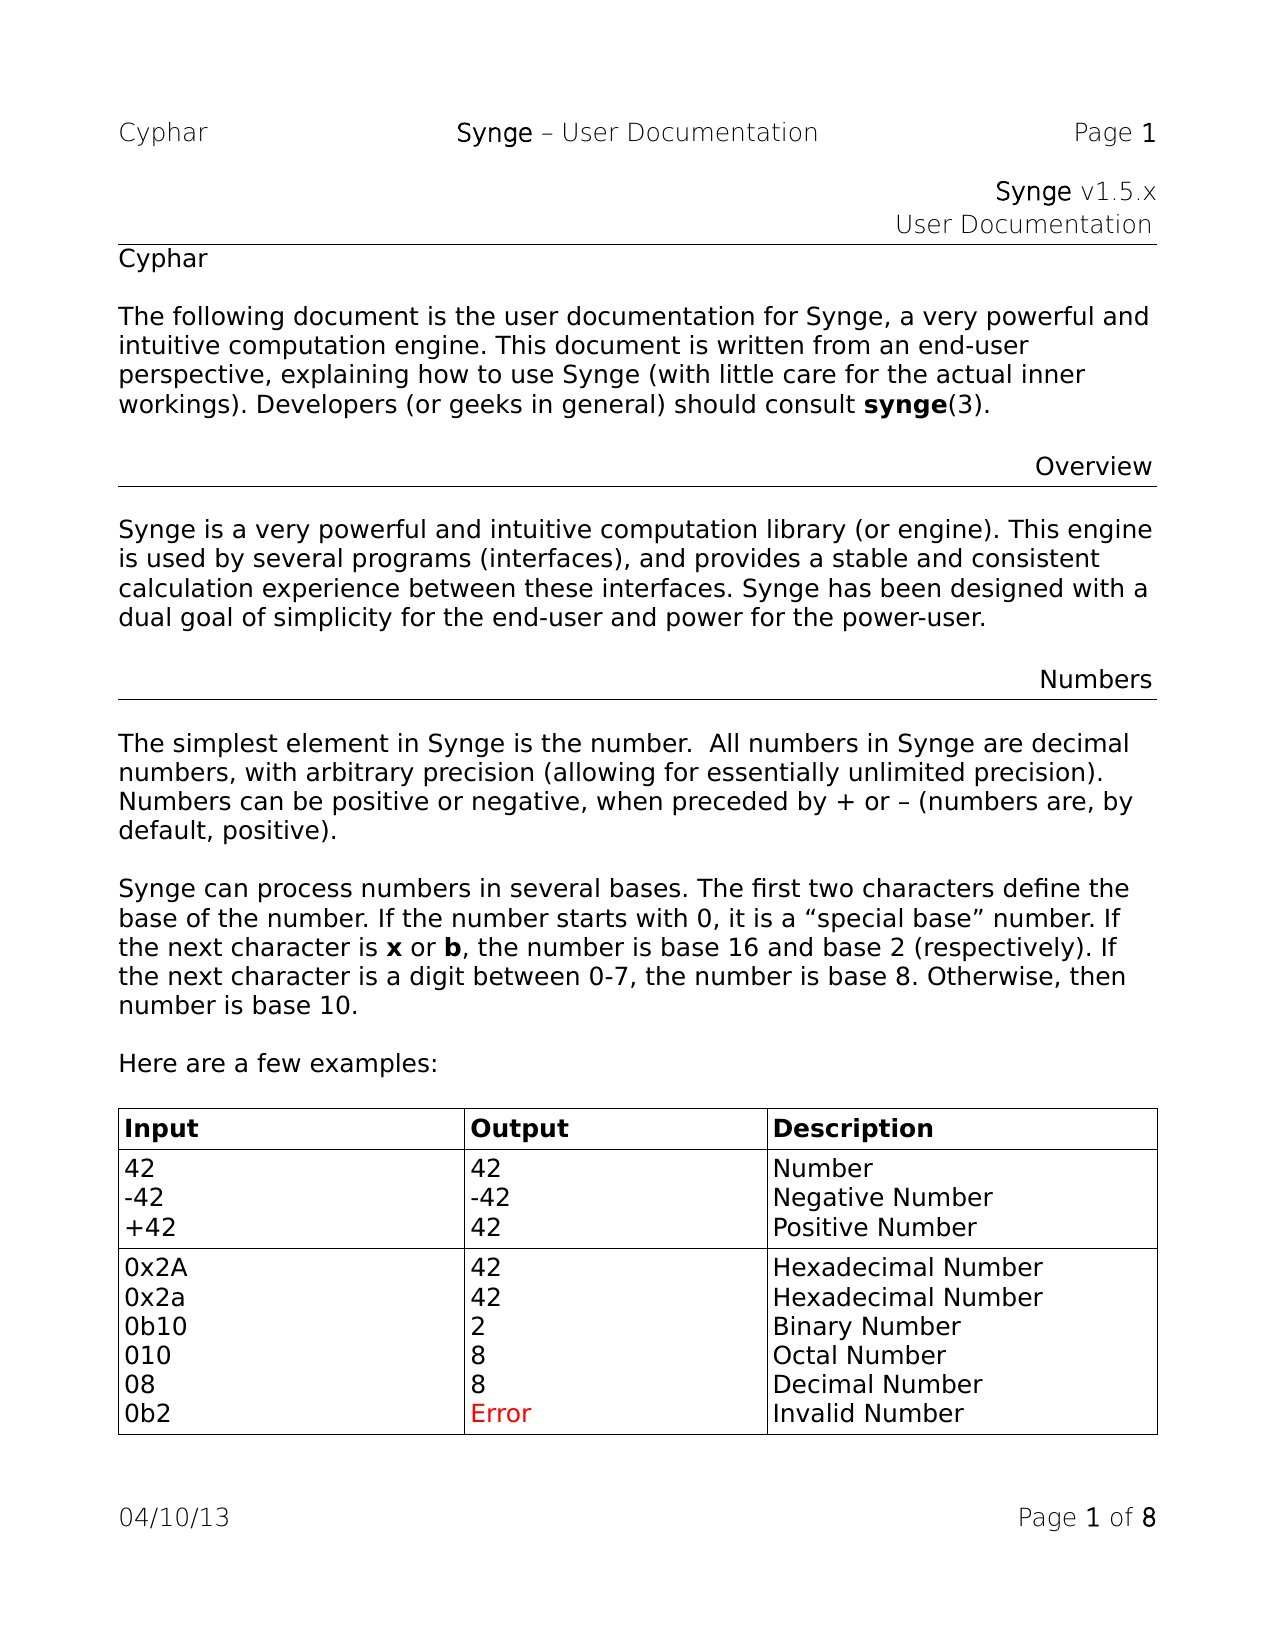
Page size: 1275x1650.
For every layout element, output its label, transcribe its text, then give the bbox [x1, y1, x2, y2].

text Numbers [118, 661, 1157, 699]
table_header Description [768, 1109, 1157, 1149]
text Synge v1.5.x [118, 177, 1157, 206]
table_header Input [119, 1109, 464, 1149]
table_cell 42 -42 42 [465, 1150, 767, 1248]
table_cell Number Negative Number Positive Number [768, 1150, 1157, 1248]
text Here are a few examples: [118, 1049, 1157, 1079]
text The simplest element in Synge is the number. All numbers in Synge are decimal numbers, with arbitrary precision (allowing for essentially unlimited precision). Numbers can be positive or negative, when preceded by + or – (numbers are, by default, positive). [118, 729, 1157, 845]
table_cell 0x2A 0x2a 0b10 010 08 0b2 [119, 1249, 464, 1434]
table_header Output [465, 1109, 767, 1149]
text User Documentation [118, 206, 1157, 244]
text Synge is a very powerful and intuitive computation library (or engine). This engine is used by several programs (interfaces), and provides a stable and consistent calculation experience between these interfaces. Synge has been designed with a dual goal of simplicity for the end-user and power for the power-user. [118, 516, 1157, 632]
table_cell 42 -42 +42 [119, 1150, 464, 1248]
text The following document is the user documentation for Synge, a very powerful and intuitive computation engine. This document is written from an end-user perspective, explaining how to use Synge (with little care for the actual inner workings). Developers (or geeks in general) should consult synge(3). [118, 302, 1157, 419]
text Overview [118, 448, 1157, 486]
table_cell 42 42 2 8 8 Error [465, 1249, 767, 1434]
text Synge can process numbers in several bases. The first two characters define the base of the number. If the number starts with 0, it is a “special base” number. If the next character is x or b, the number is base 16 and base 2 (respectively). If the next character is a digit between 0-7, the number is base 8. Otherwise, then number is base 10. [118, 874, 1157, 1020]
text Cyphar [118, 245, 1157, 273]
table_cell Hexadecimal Number Hexadecimal Number Binary Number Octal Number Decimal Number Invalid Number [768, 1249, 1157, 1434]
